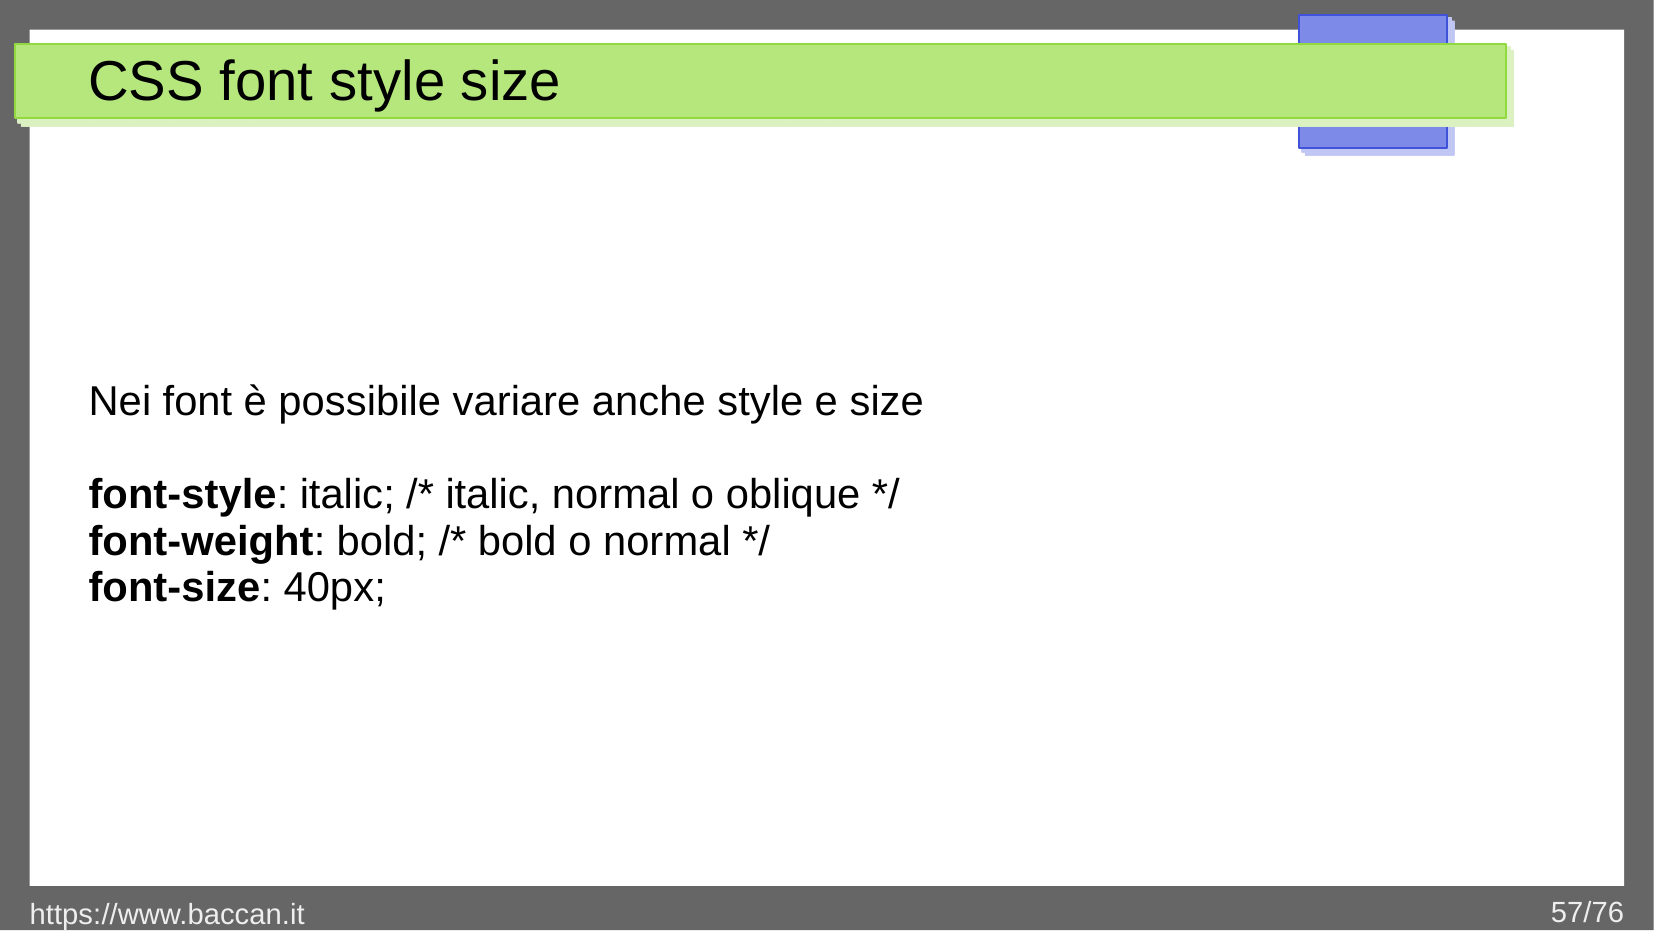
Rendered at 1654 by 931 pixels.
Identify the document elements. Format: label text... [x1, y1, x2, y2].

text_box Nei font è possibile variare anche style e size font-style: italic; /* italic, normal o oblique */ font-weight: bold; /* bold o normal */ font-size: 40px; [88, 169, 1565, 820]
title CSS font style size [88, 44, 1506, 119]
